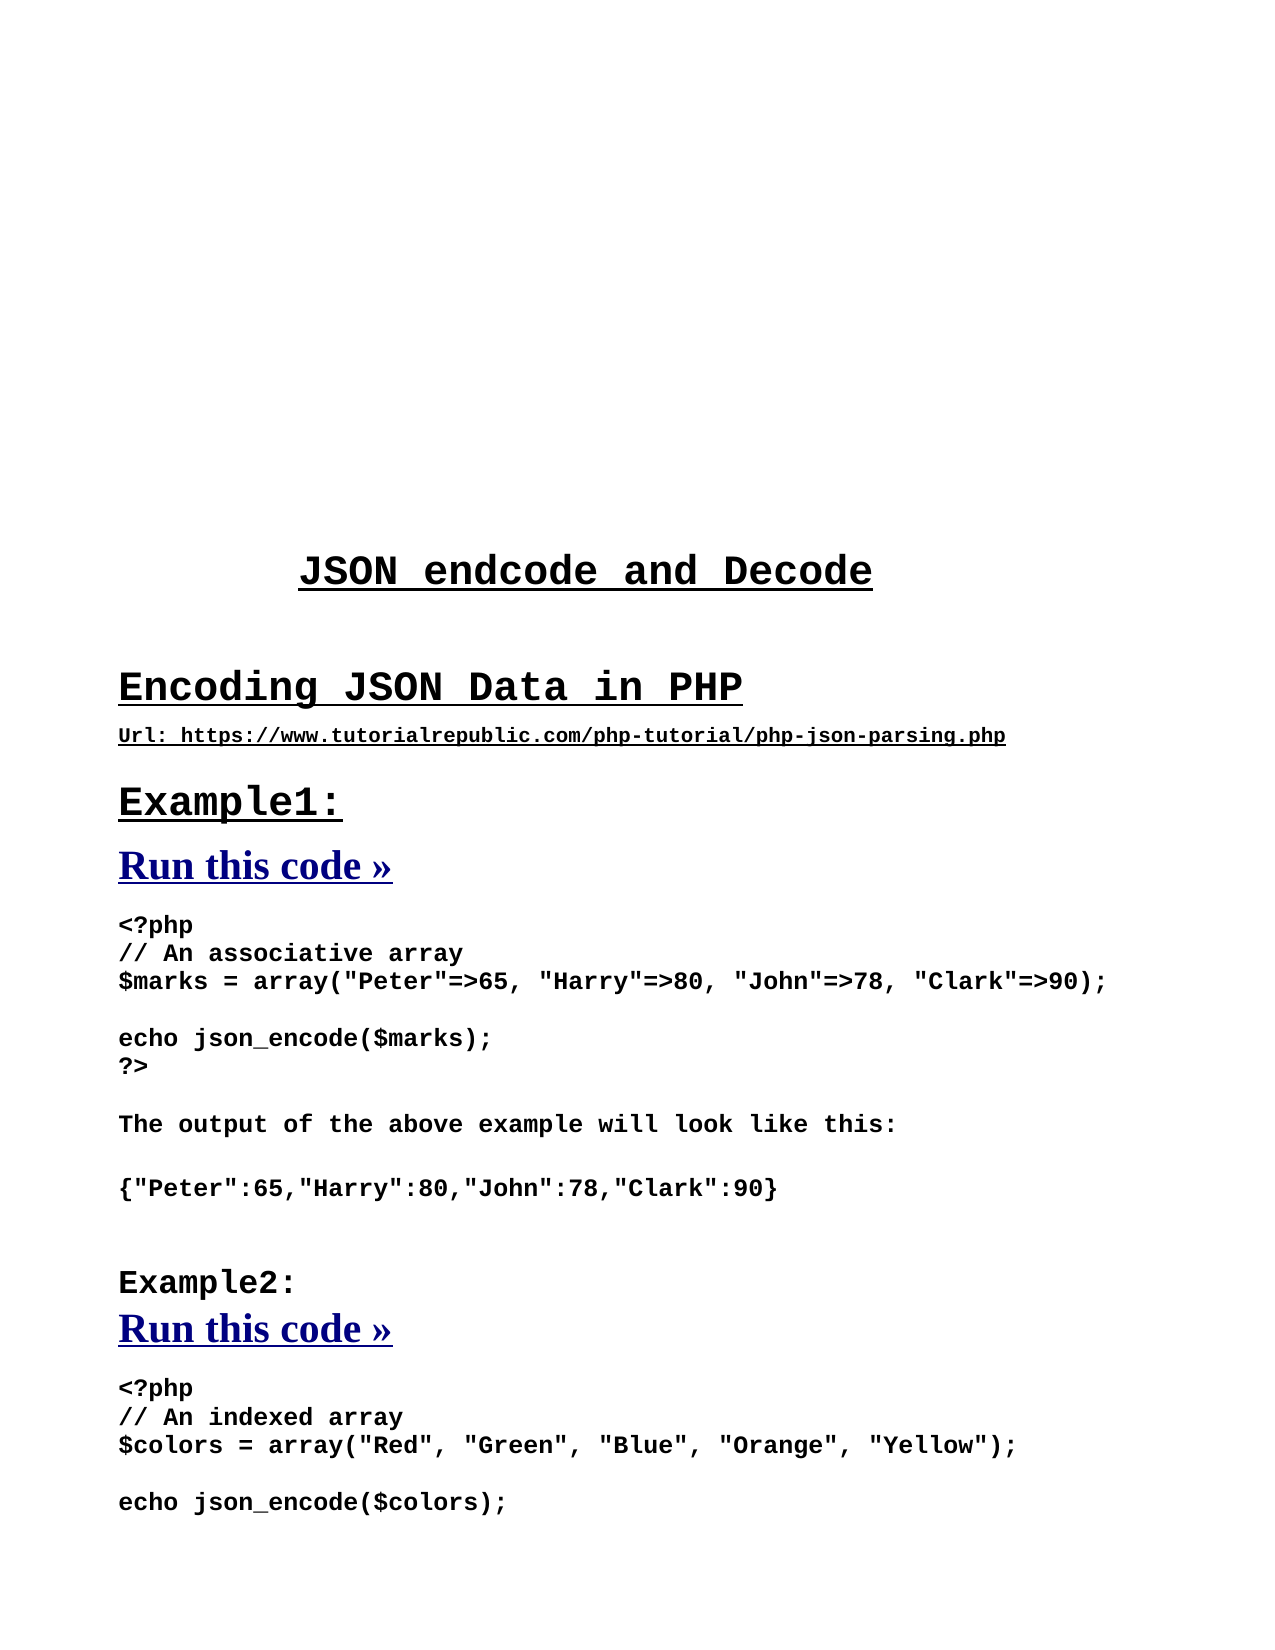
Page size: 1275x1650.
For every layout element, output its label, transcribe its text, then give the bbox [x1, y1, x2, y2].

text Url: https://www.tutorialrepublic.com/php-tutorial/php-json-parsing.php [118, 725, 1157, 749]
text JSON endcode and Decode [118, 549, 1157, 597]
text echo json_encode($colors); [118, 1489, 1157, 1517]
subtitle Encoding JSON Data in PHP [118, 665, 1157, 712]
text echo json_encode($marks); [118, 1026, 1157, 1054]
text // An indexed array [118, 1404, 1157, 1432]
text {"Peter":65,"Harry":80,"John":78,"Clark":90} [118, 1175, 1157, 1203]
subtitle Example1: [118, 780, 1157, 828]
text ?> [118, 1054, 1157, 1082]
text $colors = array("Red", "Green", "Blue", "Orange", "Yellow"); [118, 1432, 1157, 1461]
text $marks = array("Peter"=>65, "Harry"=>80, "John"=>78, "Clark"=>90); [118, 969, 1157, 997]
text // An associative array [118, 941, 1157, 969]
text <?php [118, 912, 1157, 941]
text <?php [118, 1376, 1157, 1404]
text Run this code » [118, 1304, 1157, 1352]
text The output of the above example will look like this: [118, 1112, 1157, 1140]
subtitle Example2: [118, 1266, 1157, 1304]
text Run this code » [118, 840, 1157, 888]
